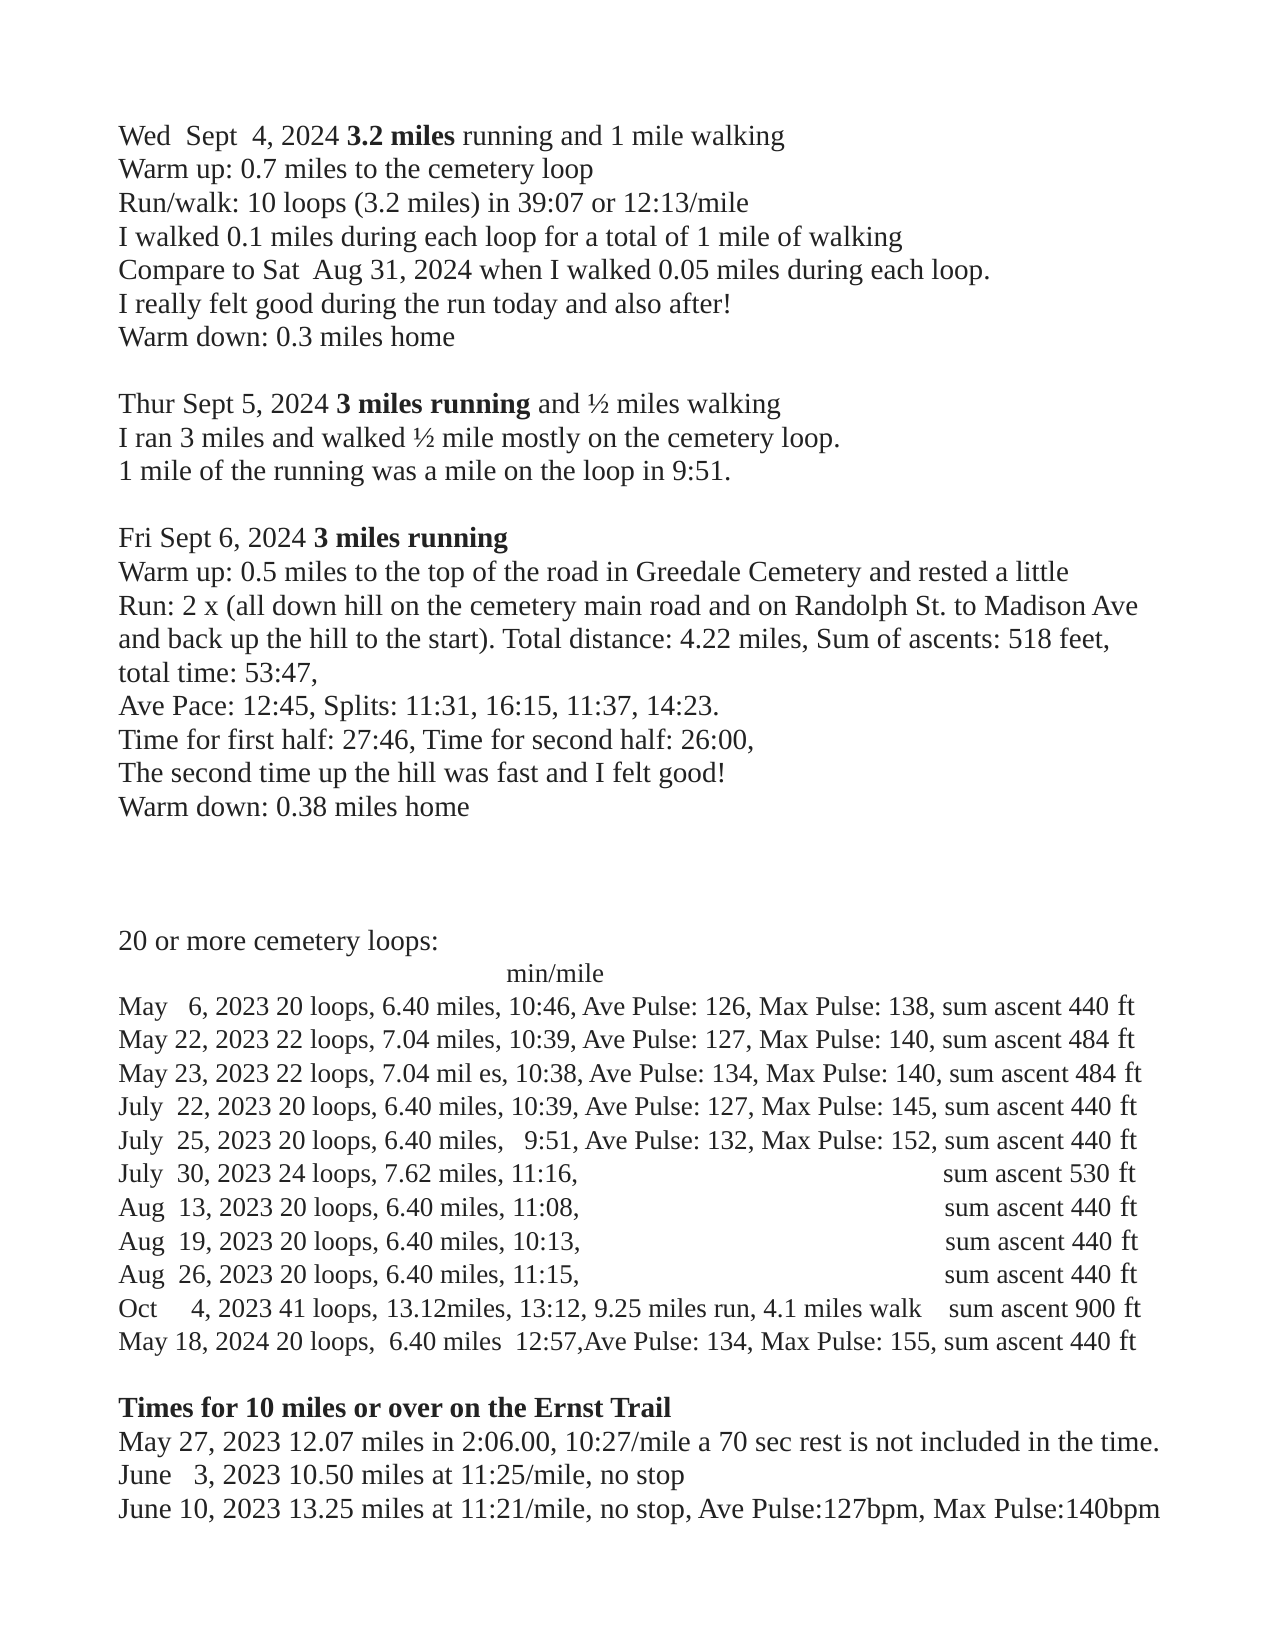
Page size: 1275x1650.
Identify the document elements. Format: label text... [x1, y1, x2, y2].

text June 10, 2023 13.25 miles at 11:21/mile, no stop, Ave Pulse:127bpm, Max Pulse:140bpm [118, 1491, 1161, 1524]
text June 3, 2023 10.50 miles at 11:25/mile, no stop [118, 1457, 1161, 1491]
text May 22, 2023 22 loops, 7.04 miles, 10:39, Ave Pulse: 127, Max Pulse: 140, sum ascent 484 ft [118, 1021, 1161, 1055]
text I really felt good during the run today and also after! [118, 286, 1161, 319]
text Wed Sept 4, 2024 3.2 miles running and 1 mile walking [118, 118, 1161, 152]
text Aug 13, 2023 20 loops, 6.40 miles, 11:08, sum ascent 440 ft [118, 1189, 1161, 1223]
text Run: 2 x (all down hill on the cemetery main road and on Randolph St. to Madison Ave and back up the hill to the start). Total distance: 4.22 miles, Sum of ascents: 518 feet, total time: 53:47, [118, 588, 1161, 688]
text July 30, 2023 24 loops, 7.62 miles, 11:16, sum ascent 530 ft [118, 1156, 1161, 1189]
text May 6, 2023 20 loops, 6.40 miles, 10:46, Ave Pulse: 126, Max Pulse: 138, sum ascent 440 ft [118, 988, 1161, 1021]
text May 18, 2024 20 loops, 6.40 miles 12:57,Ave Pulse: 134, Max Pulse: 155, sum ascent 440 ft [118, 1323, 1161, 1357]
text min/mile [118, 957, 1161, 988]
text Compare to Sat Aug 31, 2024 when I walked 0.05 miles during each loop. [118, 252, 1161, 286]
text 1 mile of the running was a mile on the loop in 9:51. [118, 453, 1161, 487]
text Run/walk: 10 loops (3.2 miles) in 39:07 or 12:13/mile [118, 185, 1161, 219]
text July 22, 2023 20 loops, 6.40 miles, 10:39, Ave Pulse: 127, Max Pulse: 145, sum ascent 440 ft [118, 1088, 1161, 1122]
text Times for 10 miles or over on the Ernst Trail [118, 1390, 1161, 1424]
text Warm up: 0.7 miles to the cemetery loop [118, 152, 1161, 185]
text Time for first half: 27:46, Time for second half: 26:00, [118, 722, 1161, 755]
text Oct 4, 2023 41 loops, 13.12miles, 13:12, 9.25 miles run, 4.1 miles walk sum ascent 900 ft [118, 1290, 1161, 1323]
text Ave Pace: 12:45, Splits: 11:31, 16:15, 11:37, 14:23. [118, 688, 1161, 722]
text The second time up the hill was fast and I felt good! [118, 755, 1161, 789]
text July 25, 2023 20 loops, 6.40 miles, 9:51, Ave Pulse: 132, Max Pulse: 152, sum ascent 440 ft [118, 1122, 1161, 1156]
text Aug 19, 2023 20 loops, 6.40 miles, 10:13, sum ascent 440 ft [118, 1223, 1161, 1256]
text May 27, 2023 12.07 miles in 2:06.00, 10:27/mile a 70 sec rest is not included in the time. [118, 1424, 1161, 1457]
text May 23, 2023 22 loops, 7.04 mil es, 10:38, Ave Pulse: 134, Max Pulse: 140, sum ascent 484 ft [118, 1055, 1161, 1088]
text Warm up: 0.5 miles to the top of the road in Greedale Cemetery and rested a little [118, 554, 1161, 588]
text I walked 0.1 miles during each loop for a total of 1 mile of walking [118, 219, 1161, 252]
text I ran 3 miles and walked ½ mile mostly on the cemetery loop. [118, 420, 1161, 453]
text Fri Sept 6, 2024 3 miles running [118, 521, 1161, 554]
text Aug 26, 2023 20 loops, 6.40 miles, 11:15, sum ascent 440 ft [118, 1256, 1161, 1290]
text Warm down: 0.38 miles home [118, 789, 1161, 822]
text 20 or more cemetery loops: [118, 923, 1161, 957]
text Thur Sept 5, 2024 3 miles running and ½ miles walking [118, 386, 1161, 420]
text Warm down: 0.3 miles home [118, 319, 1161, 353]
